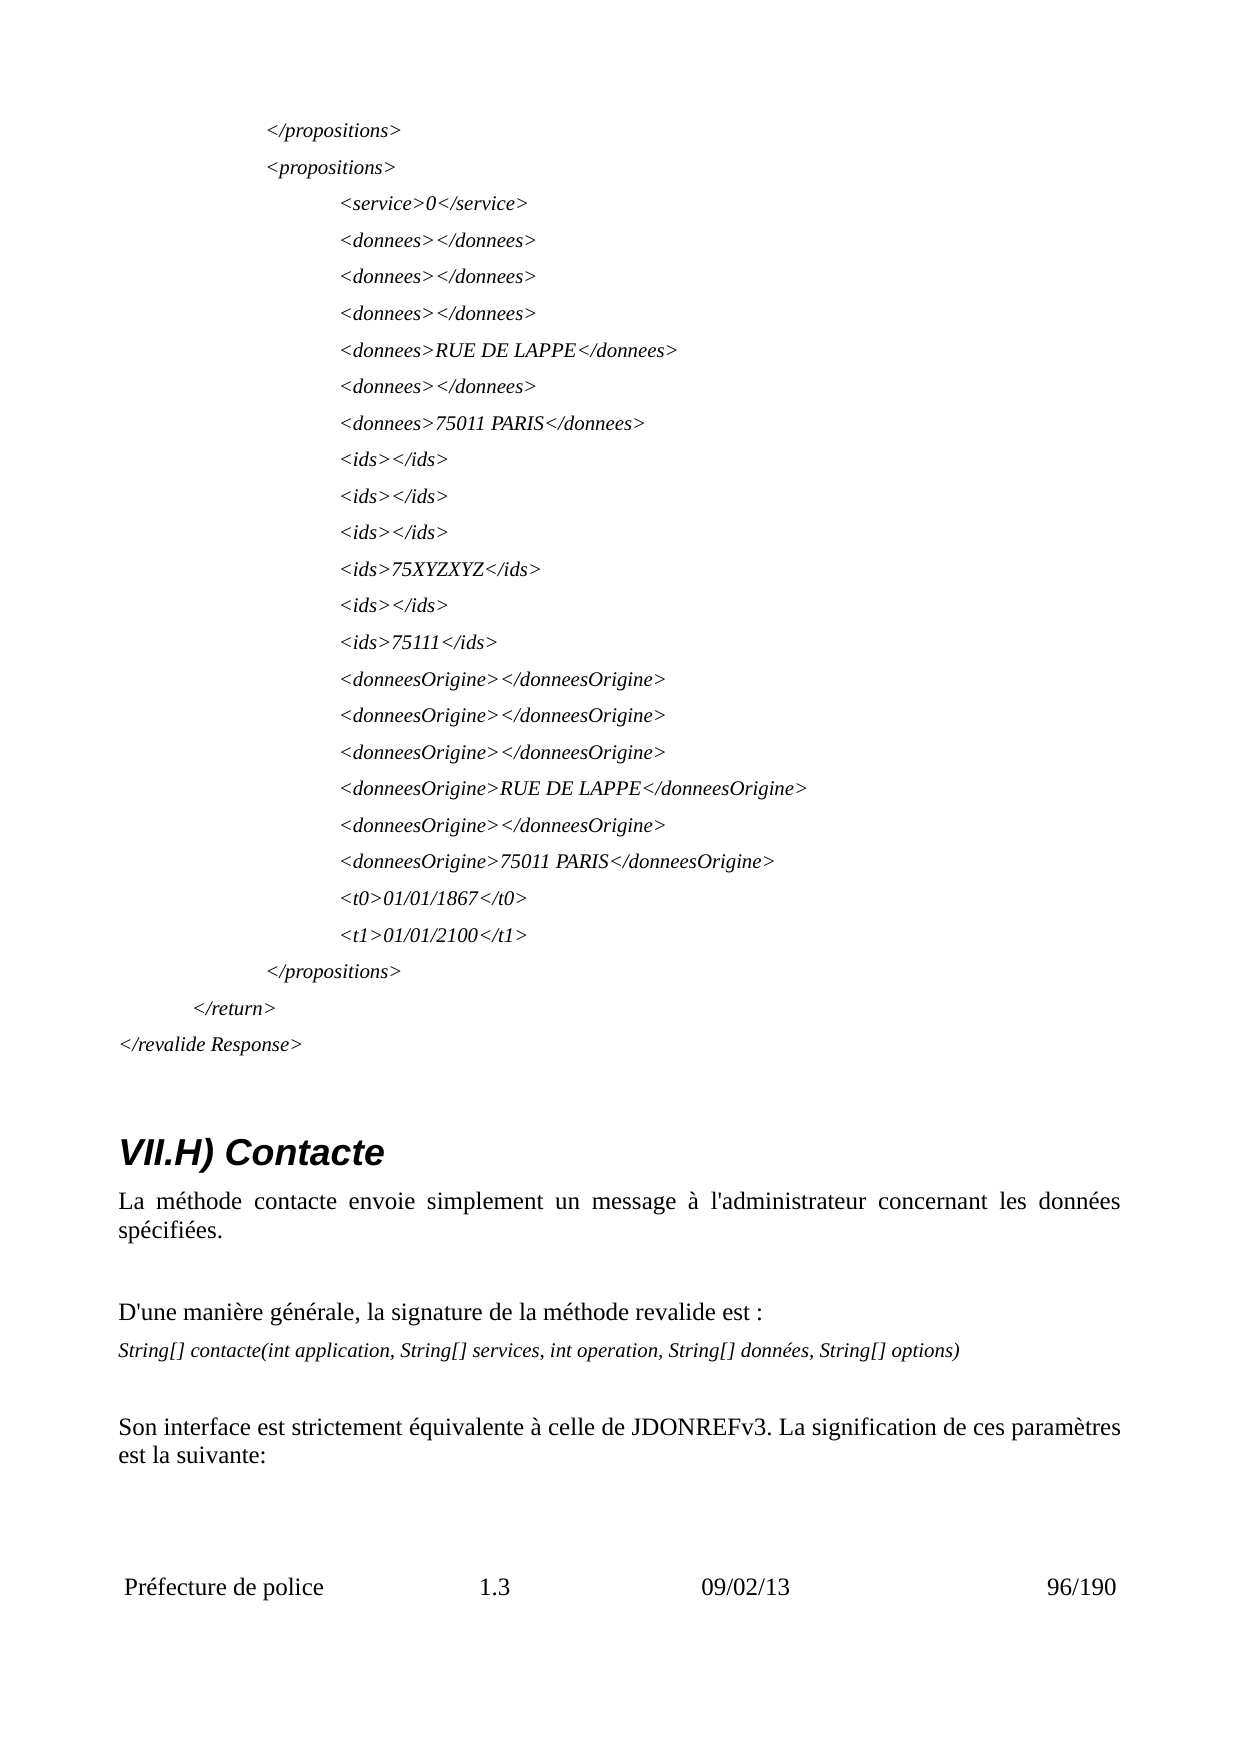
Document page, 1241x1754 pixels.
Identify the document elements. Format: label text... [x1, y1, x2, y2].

text <donneesOrigine>75011 PARIS</donneesOrigine> [118, 849, 1122, 873]
text <ids></ids> [118, 520, 1122, 544]
subtitle Contacte [118, 1130, 1122, 1173]
text <ids>75XYZXYZ</ids> [118, 557, 1122, 581]
text <ids></ids> [118, 484, 1122, 508]
text <donnees></donnees> [118, 264, 1122, 288]
text La méthode contacte envoie simplement un message à l'administrateur concernant les données spécifiées. [118, 1186, 1122, 1243]
text <ids></ids> [118, 593, 1122, 617]
text </return> [118, 996, 1122, 1020]
text <donneesOrigine></donneesOrigine> [118, 813, 1122, 837]
text </propositions> [118, 118, 1122, 142]
text <propositions> [118, 155, 1122, 179]
text <t0>01/01/1867</t0> [118, 886, 1122, 910]
text <donnees>RUE DE LAPPE</donnees> [118, 337, 1122, 362]
text <donnees></donnees> [118, 374, 1122, 398]
text </propositions> [118, 959, 1122, 983]
text D'une manière générale, la signature de la méthode revalide est : [118, 1297, 1122, 1326]
text </revalide Response> [118, 1032, 1122, 1056]
text <service>0</service> [118, 191, 1122, 215]
text <donneesOrigine>RUE DE LAPPE</donneesOrigine> [118, 776, 1122, 800]
text <donneesOrigine></donneesOrigine> [118, 740, 1122, 764]
text <ids>75111</ids> [118, 630, 1122, 654]
text Son interface est strictement équivalente à celle de JDONREFv3. La signification de ces paramètres est la suivante: [118, 1412, 1122, 1469]
text String[] contacte(int application, String[] services, int operation, String[] données, String[] options) [118, 1338, 1122, 1362]
text <donneesOrigine></donneesOrigine> [118, 667, 1122, 691]
text <donneesOrigine></donneesOrigine> [118, 703, 1122, 727]
text <donnees>75011 PARIS</donnees> [118, 411, 1122, 435]
text <donnees></donnees> [118, 301, 1122, 325]
text <ids></ids> [118, 447, 1122, 471]
text <donnees></donnees> [118, 228, 1122, 252]
text <t1>01/01/2100</t1> [118, 922, 1122, 947]
